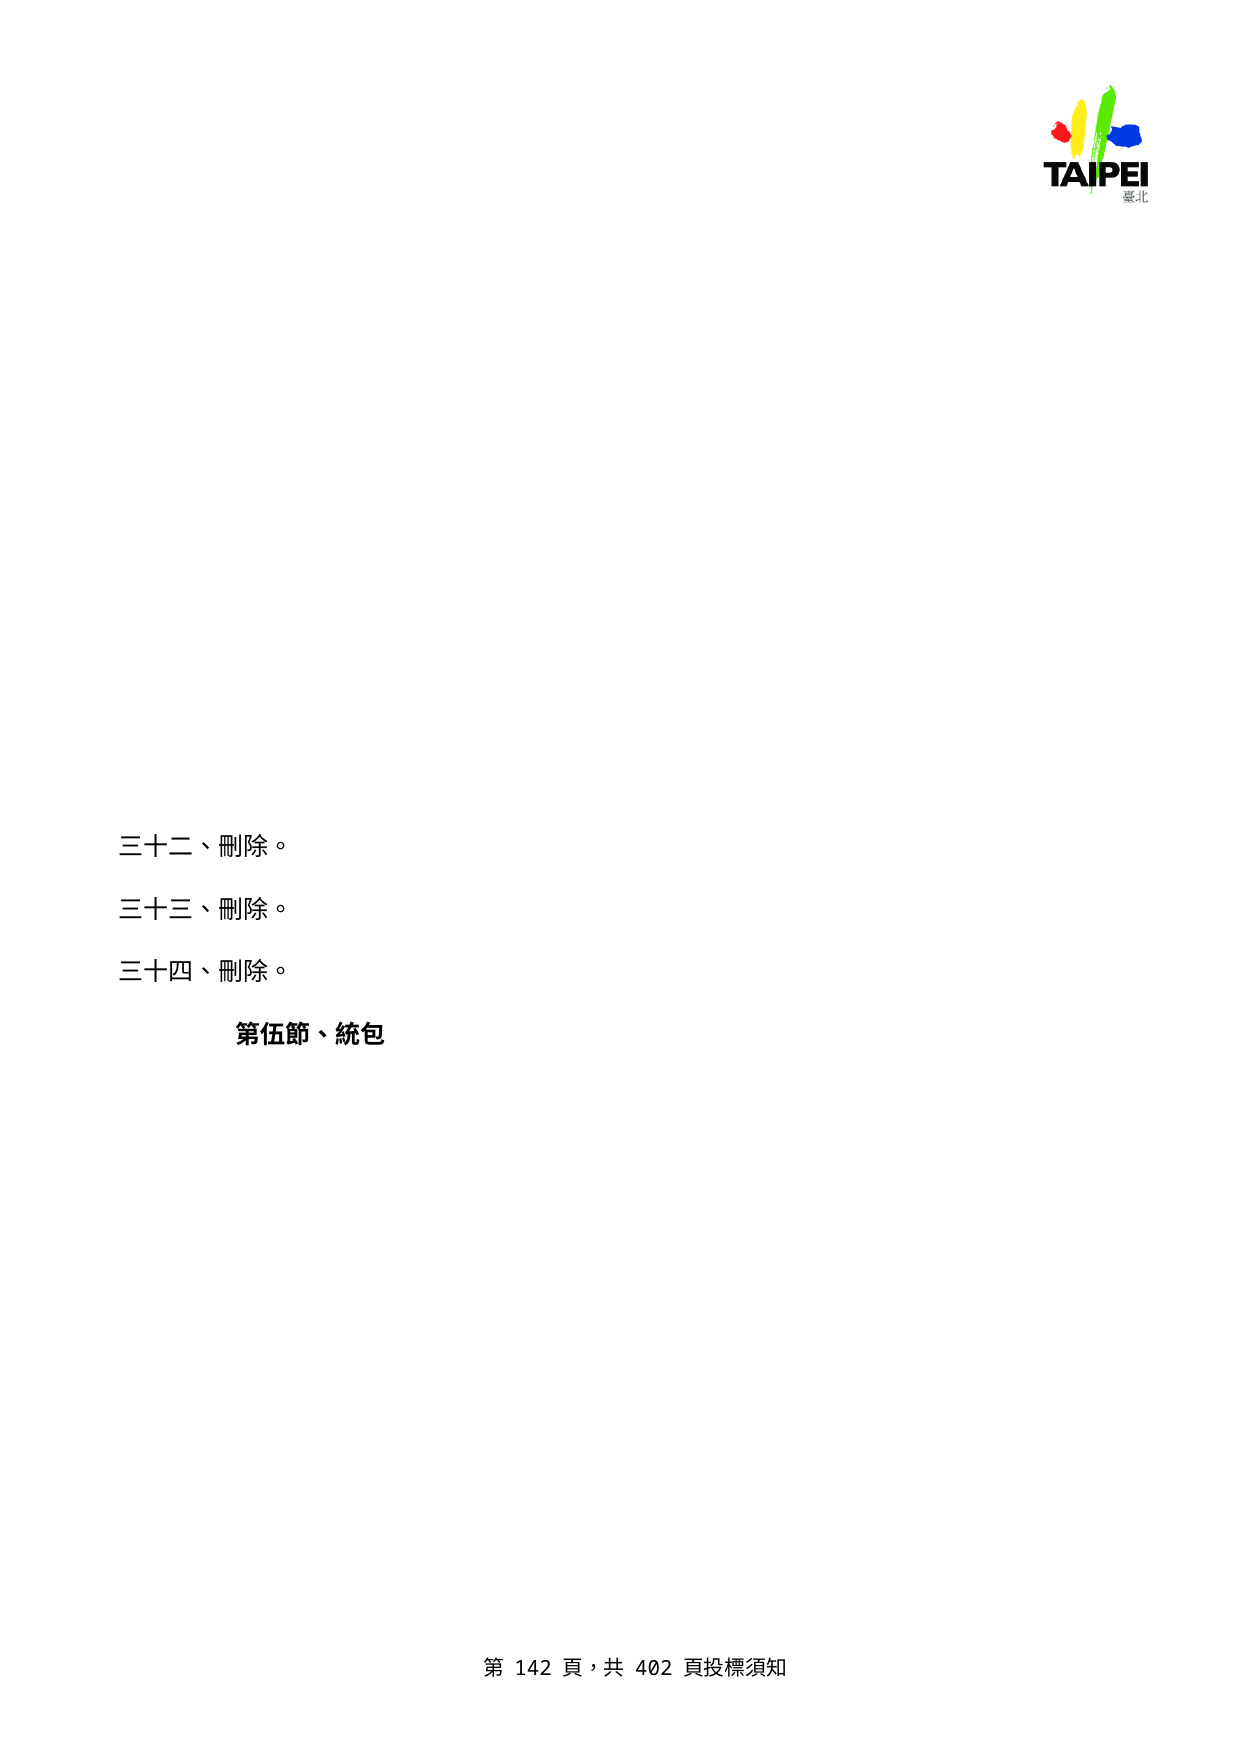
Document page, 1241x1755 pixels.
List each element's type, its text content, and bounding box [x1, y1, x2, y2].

text 三十三、刪除。 [118, 866, 1152, 928]
text 第伍節、統包 [235, 991, 1152, 1053]
text 三十二、刪除。 [118, 803, 1152, 866]
text 三十四、刪除。 [118, 928, 1152, 991]
